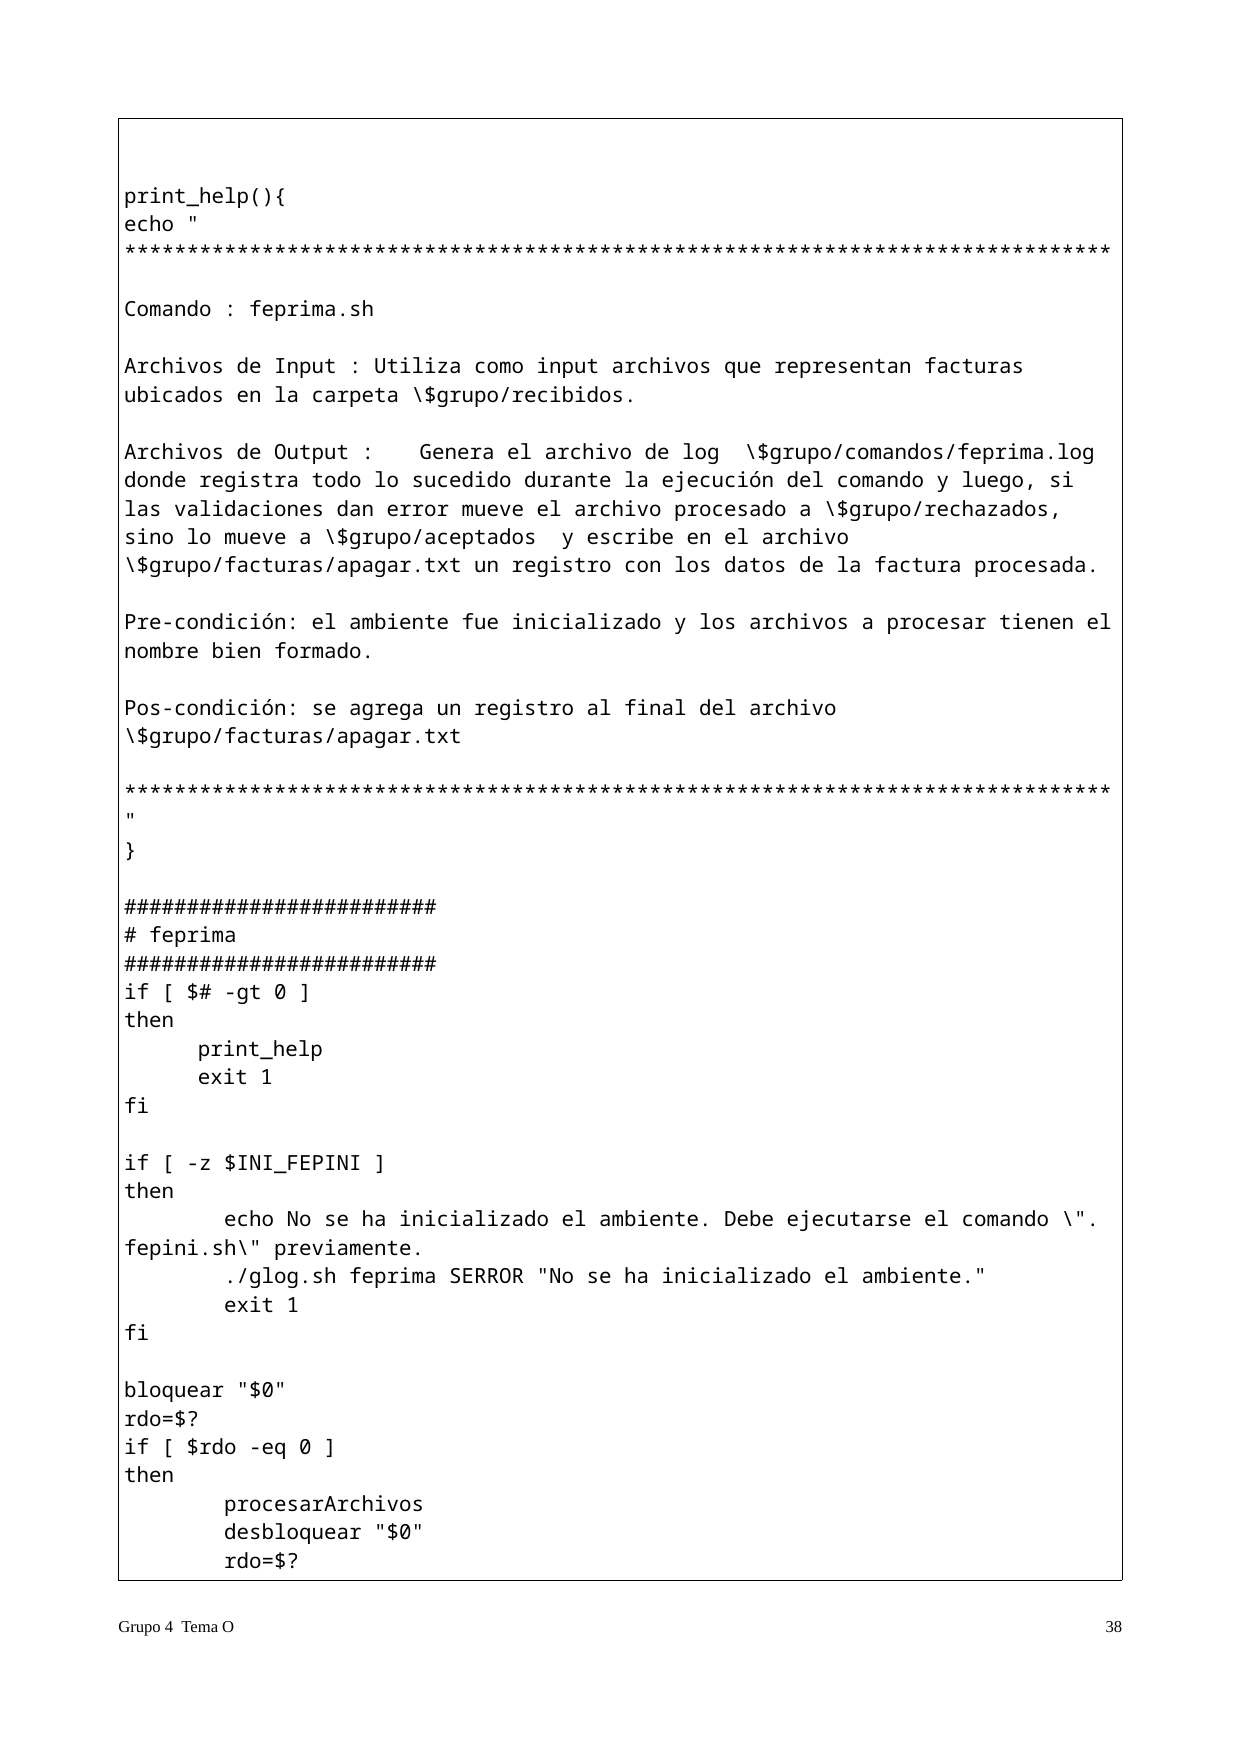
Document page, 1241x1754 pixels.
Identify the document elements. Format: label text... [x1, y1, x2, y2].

table_header print_help(){ echo " ******************************************************************************* Comando : feprima.sh Archivos de Input : Utiliza como input archivos que representan facturas ubicados en la carpeta \$grupo/recibidos. Archivos de Output : Genera el archivo de log \$grupo/comandos/feprima.log donde registra todo lo sucedido durante la ejecución del comando y luego, si las validaciones dan error mueve el archivo procesado a \$grupo/rechazados, sino lo mueve a \$grupo/aceptados y escribe en el archivo \$grupo/facturas/apagar.txt un registro con los datos de la factura procesada. Pre-condición: el ambiente fue inicializado y los archivos a procesar tienen el nombre bien formado. Pos-condición: se agrega un registro al final del archivo \$grupo/facturas/apagar.txt *******************************************************************************" } ######################### # feprima ######################### if [ $# -gt 0 ] then print_help exit 1 fi if [ -z $INI_FEPINI ] then echo No se ha inicializado el ambiente. Debe ejecutarse el comando \". fepini.sh\" previamente. ./glog.sh feprima SERROR "No se ha inicializado el ambiente." exit 1 fi bloquear "$0" rdo=$? if [ $rdo -eq 0 ] then procesarArchivos desbloquear "$0" rdo=$? [119, 119, 1122, 1580]
